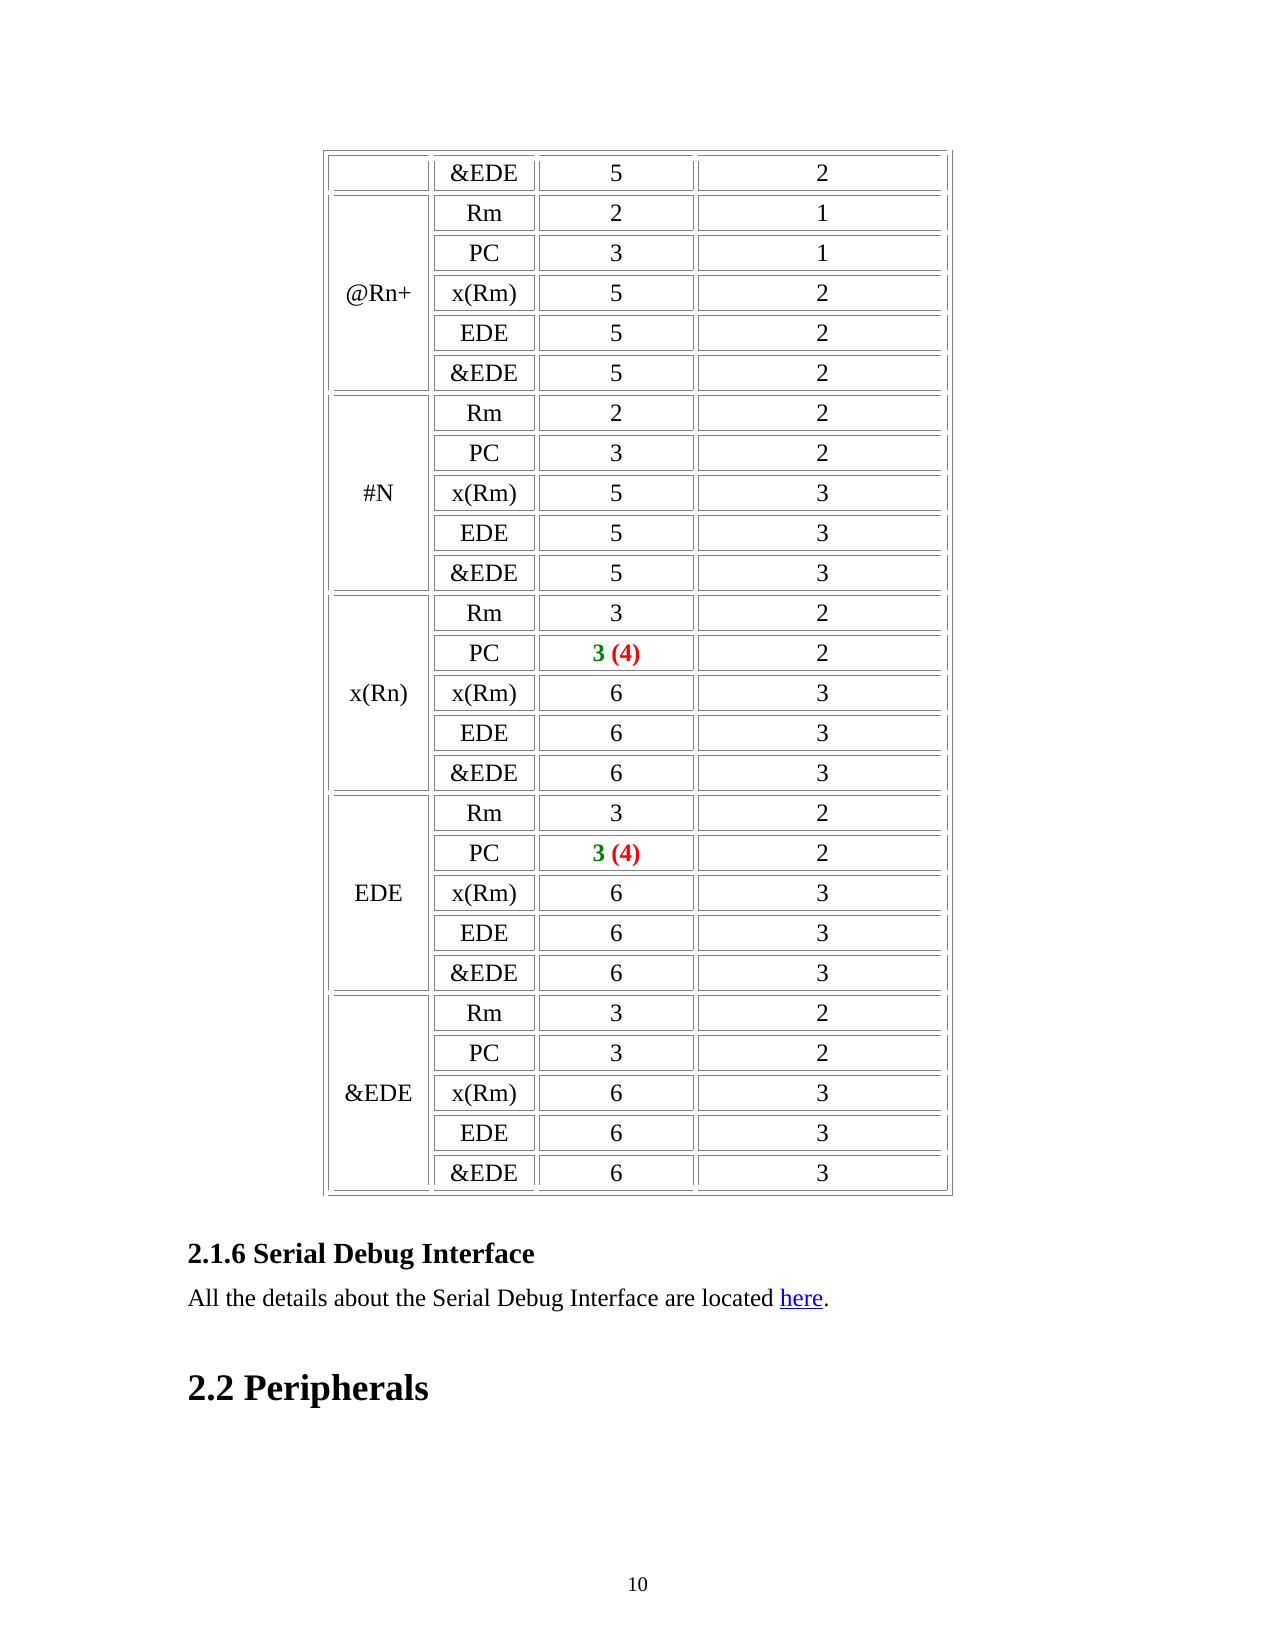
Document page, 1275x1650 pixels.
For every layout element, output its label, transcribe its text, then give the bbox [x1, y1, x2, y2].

text All the details about the Serial Debug Interface are located here. [187, 1283, 1088, 1311]
table_cell &EDE [431, 750, 537, 790]
table_cell x(Rn) [326, 590, 431, 790]
table_cell 3 [695, 750, 949, 790]
table_cell &EDE [431, 151, 537, 190]
table_cell 3 [537, 230, 695, 270]
table_cell 2 [537, 390, 695, 430]
table_cell &EDE [431, 1150, 537, 1190]
table_cell 2 [695, 630, 949, 670]
table_cell 3 [537, 790, 695, 830]
table_cell EDE [431, 1110, 537, 1150]
table_cell 6 [537, 870, 695, 910]
table_cell 5 [537, 550, 695, 590]
table_cell 2 [695, 150, 949, 190]
table_cell EDE [431, 710, 537, 750]
table_cell 6 [537, 1110, 695, 1150]
table_cell 6 [537, 750, 695, 790]
table_cell 3 (4) [537, 830, 695, 870]
table_cell 3 [695, 1150, 949, 1190]
table_cell 5 [537, 350, 695, 390]
table_cell 2 [695, 1030, 949, 1070]
table_cell PC [431, 230, 537, 270]
table_cell #N [326, 390, 431, 590]
table_cell 5 [537, 510, 695, 550]
table_cell 2 [695, 310, 949, 350]
table_cell 3 [695, 670, 949, 710]
table_cell &EDE [431, 950, 537, 990]
table_cell 6 [537, 710, 695, 750]
table_cell x(Rm) [431, 470, 537, 510]
table_cell 2 [695, 590, 949, 630]
table_cell 6 [537, 1070, 695, 1110]
table_cell 3 [695, 950, 949, 990]
table_cell 3 [537, 1030, 695, 1070]
table_cell 2 [695, 990, 949, 1030]
table_cell &EDE [431, 550, 537, 590]
table_cell 5 [537, 270, 695, 310]
table_cell 2 [695, 830, 949, 870]
table_cell Rm [431, 790, 537, 830]
table_cell 6 [537, 1150, 695, 1190]
text 2.1.6 Serial Debug Interface [187, 1237, 1088, 1270]
table_cell 2 [695, 390, 949, 430]
table_cell EDE [431, 510, 537, 550]
table_cell Rm [431, 590, 537, 630]
table_cell 2 [537, 190, 695, 230]
table_cell 3 [695, 470, 949, 510]
table_cell 1 [695, 190, 949, 230]
table_cell 3 [537, 990, 695, 1030]
table_cell 1 [695, 230, 949, 270]
table_cell x(Rm) [431, 270, 537, 310]
table_cell &EDE [326, 990, 431, 1190]
table_cell 2 [695, 350, 949, 390]
table_cell [326, 151, 431, 190]
table_cell PC [431, 830, 537, 870]
table_cell 3 [537, 590, 695, 630]
table_cell x(Rm) [431, 870, 537, 910]
table_cell 5 [537, 470, 695, 510]
table_cell EDE [326, 790, 431, 990]
table_cell Rm [431, 190, 537, 230]
table_cell EDE [431, 310, 537, 350]
table_cell 2 [695, 270, 949, 310]
table_cell 3 [695, 1070, 949, 1110]
table_cell 5 [537, 151, 695, 190]
table_cell 2 [695, 430, 949, 470]
table_cell PC [431, 1030, 537, 1070]
table_cell PC [431, 430, 537, 470]
table_cell 3 [695, 870, 949, 910]
table_cell x(Rm) [431, 1070, 537, 1110]
table_cell 3 [695, 510, 949, 550]
table_cell 2 [695, 790, 949, 830]
table_cell 3 [537, 430, 695, 470]
table_cell EDE [431, 910, 537, 950]
table_cell 6 [537, 910, 695, 950]
table_cell 3 (4) [537, 630, 695, 670]
table_cell 5 [537, 310, 695, 350]
table_cell &EDE [431, 350, 537, 390]
table_cell PC [431, 630, 537, 670]
table_cell 3 [695, 550, 949, 590]
table_cell 3 [695, 710, 949, 750]
table_cell 6 [537, 670, 695, 710]
table_cell 3 [695, 910, 949, 950]
text 2.2 Peripherals [187, 1365, 1088, 1408]
table_cell 3 [695, 1110, 949, 1150]
table_cell Rm [431, 390, 537, 430]
table_cell @Rn+ [326, 190, 431, 390]
table_cell Rm [431, 990, 537, 1030]
table_cell 6 [537, 950, 695, 990]
table_cell x(Rm) [431, 670, 537, 710]
